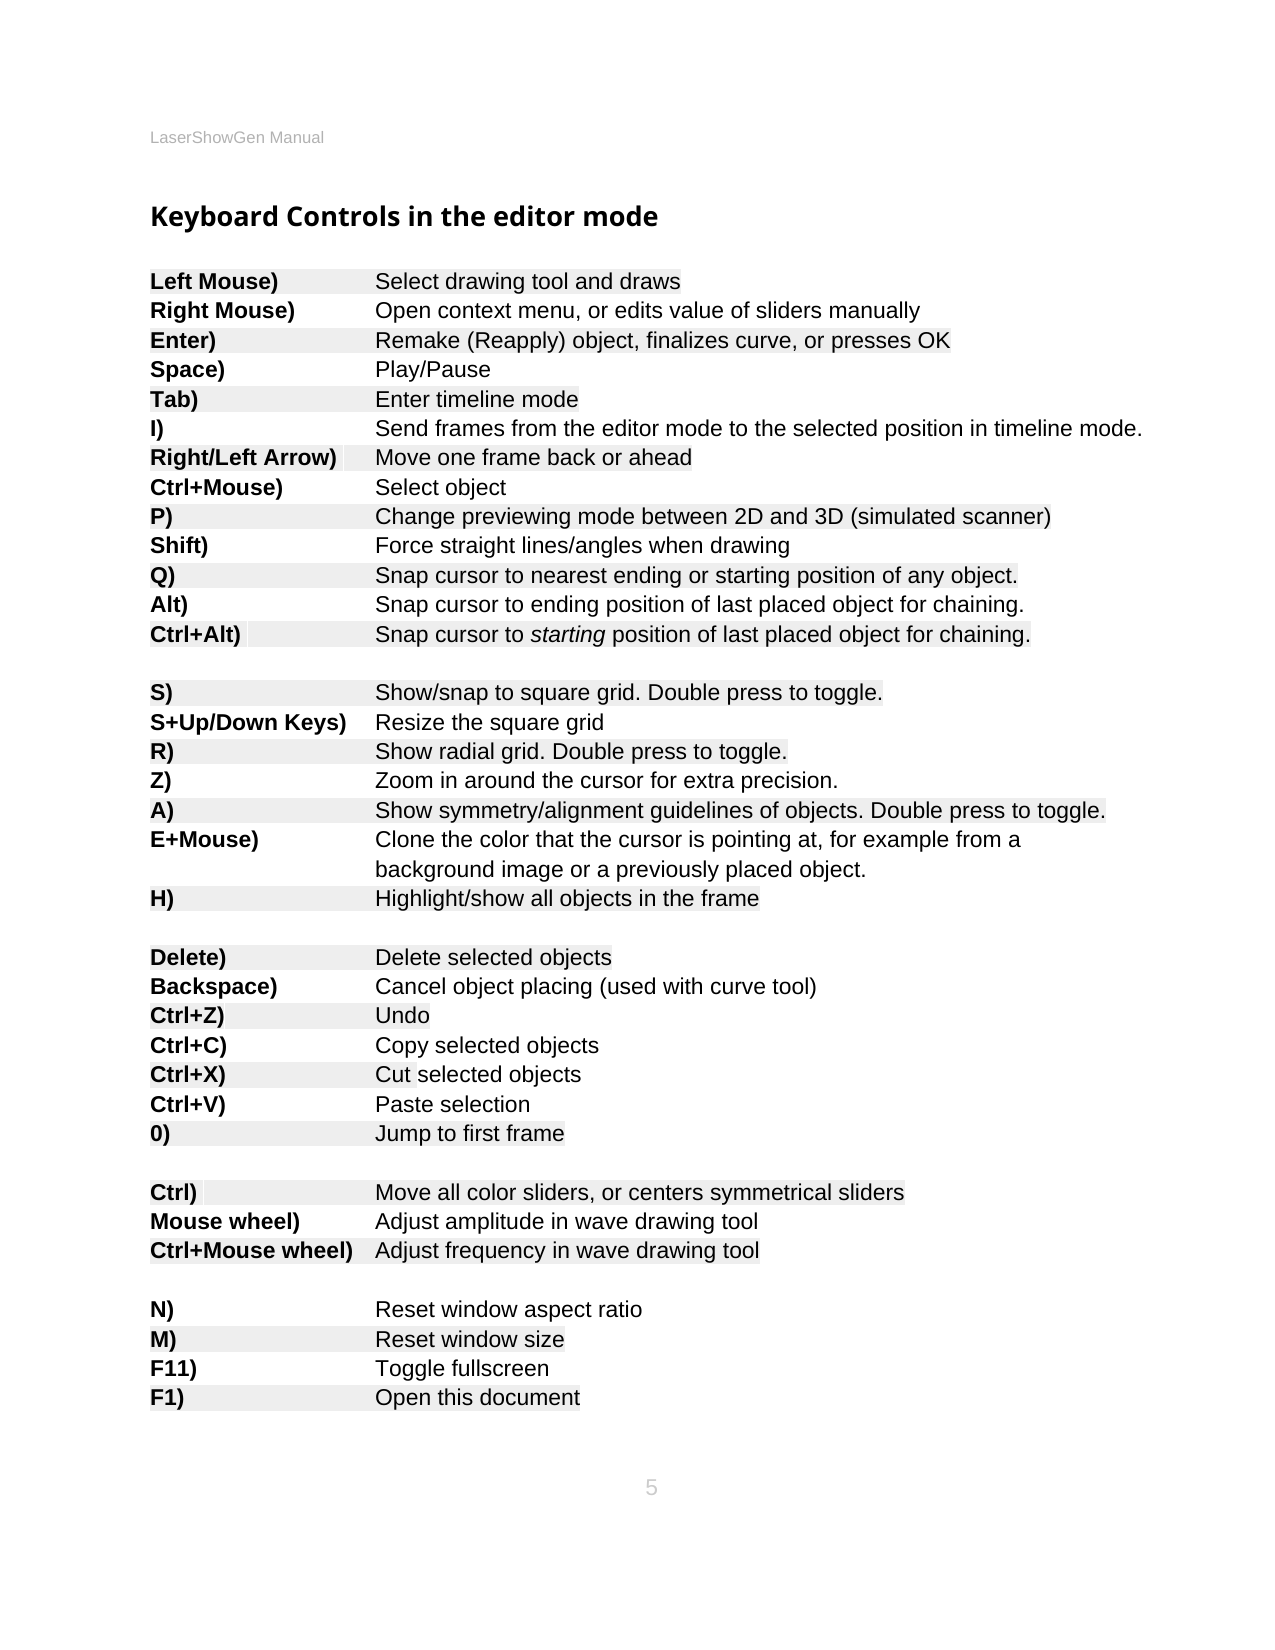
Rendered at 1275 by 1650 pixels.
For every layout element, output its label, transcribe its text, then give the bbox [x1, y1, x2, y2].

text Ctrl+C) Copy selected objects [150, 1033, 1153, 1058]
text E+Mouse) Clone the color that the cursor is pointing at, for example from a background image or a previously placed object. [150, 827, 1153, 882]
text Enter) Remake (Reapply) object, finalizes curve, or presses OK [150, 328, 1153, 353]
text Backspace) Cancel object placing (used with curve tool) [150, 974, 1153, 999]
text R) Show radial grid. Double press to toggle. [150, 739, 1153, 764]
text Z) Zoom in around the cursor for extra precision. [150, 768, 1153, 794]
text Ctrl+Mouse) Select object [150, 474, 1153, 500]
text Right Mouse) Open context menu, or edits value of sliders manually [150, 298, 1153, 324]
text Shift) Force straight lines/angles when drawing [150, 533, 1153, 559]
text 0) Jump to first frame [150, 1121, 1153, 1146]
text S) Show/snap to square grid. Double press to toggle. [150, 680, 1153, 706]
text Ctrl+Alt) Snap cursor to starting position of last placed object for chaining. [150, 621, 1153, 647]
text A) Show symmetry/alignment guidelines of objects. Double press to toggle. [150, 798, 1153, 823]
text F11) Toggle fullscreen [150, 1356, 1153, 1381]
text M) Reset window size [150, 1326, 1153, 1352]
text P) Change previewing mode between 2D and 3D (simulated scanner) [150, 504, 1153, 529]
text Left Mouse) Select drawing tool and draws [150, 269, 1153, 294]
text Mouse wheel) Adjust amplitude in wave drawing tool [150, 1209, 1153, 1234]
text Q) Snap cursor to nearest ending or starting position of any object. [150, 563, 1153, 588]
text Ctrl+Mouse wheel) Adjust frequency in wave drawing tool [150, 1238, 1153, 1264]
text I) Send frames from the editor mode to the selected position in timeline mode. [150, 416, 1153, 441]
subtitle Keyboard Controls in the editor mode [150, 197, 1153, 234]
text Space) Play/Pause [150, 357, 1153, 383]
text Ctrl) Move all color sliders, or centers symmetrical sliders [150, 1179, 1153, 1205]
text N) Reset window aspect ratio [150, 1297, 1153, 1323]
text Ctrl+X) Cut selected objects [150, 1062, 1153, 1088]
text Alt) Snap cursor to ending position of last placed object for chaining. [150, 592, 1153, 618]
text Tab) Enter timeline mode [150, 386, 1153, 412]
text Ctrl+V) Paste selection [150, 1091, 1153, 1117]
text Delete) Delete selected objects [150, 944, 1153, 970]
text S+Up/Down Keys) Resize the square grid [150, 709, 1153, 735]
text Ctrl+Z) Undo [150, 1003, 1153, 1029]
text Right/Left Arrow) Move one frame back or ahead [150, 445, 1153, 471]
text F1) Open this document [150, 1385, 1153, 1411]
text H) Highlight/show all objects in the frame [150, 886, 1153, 911]
